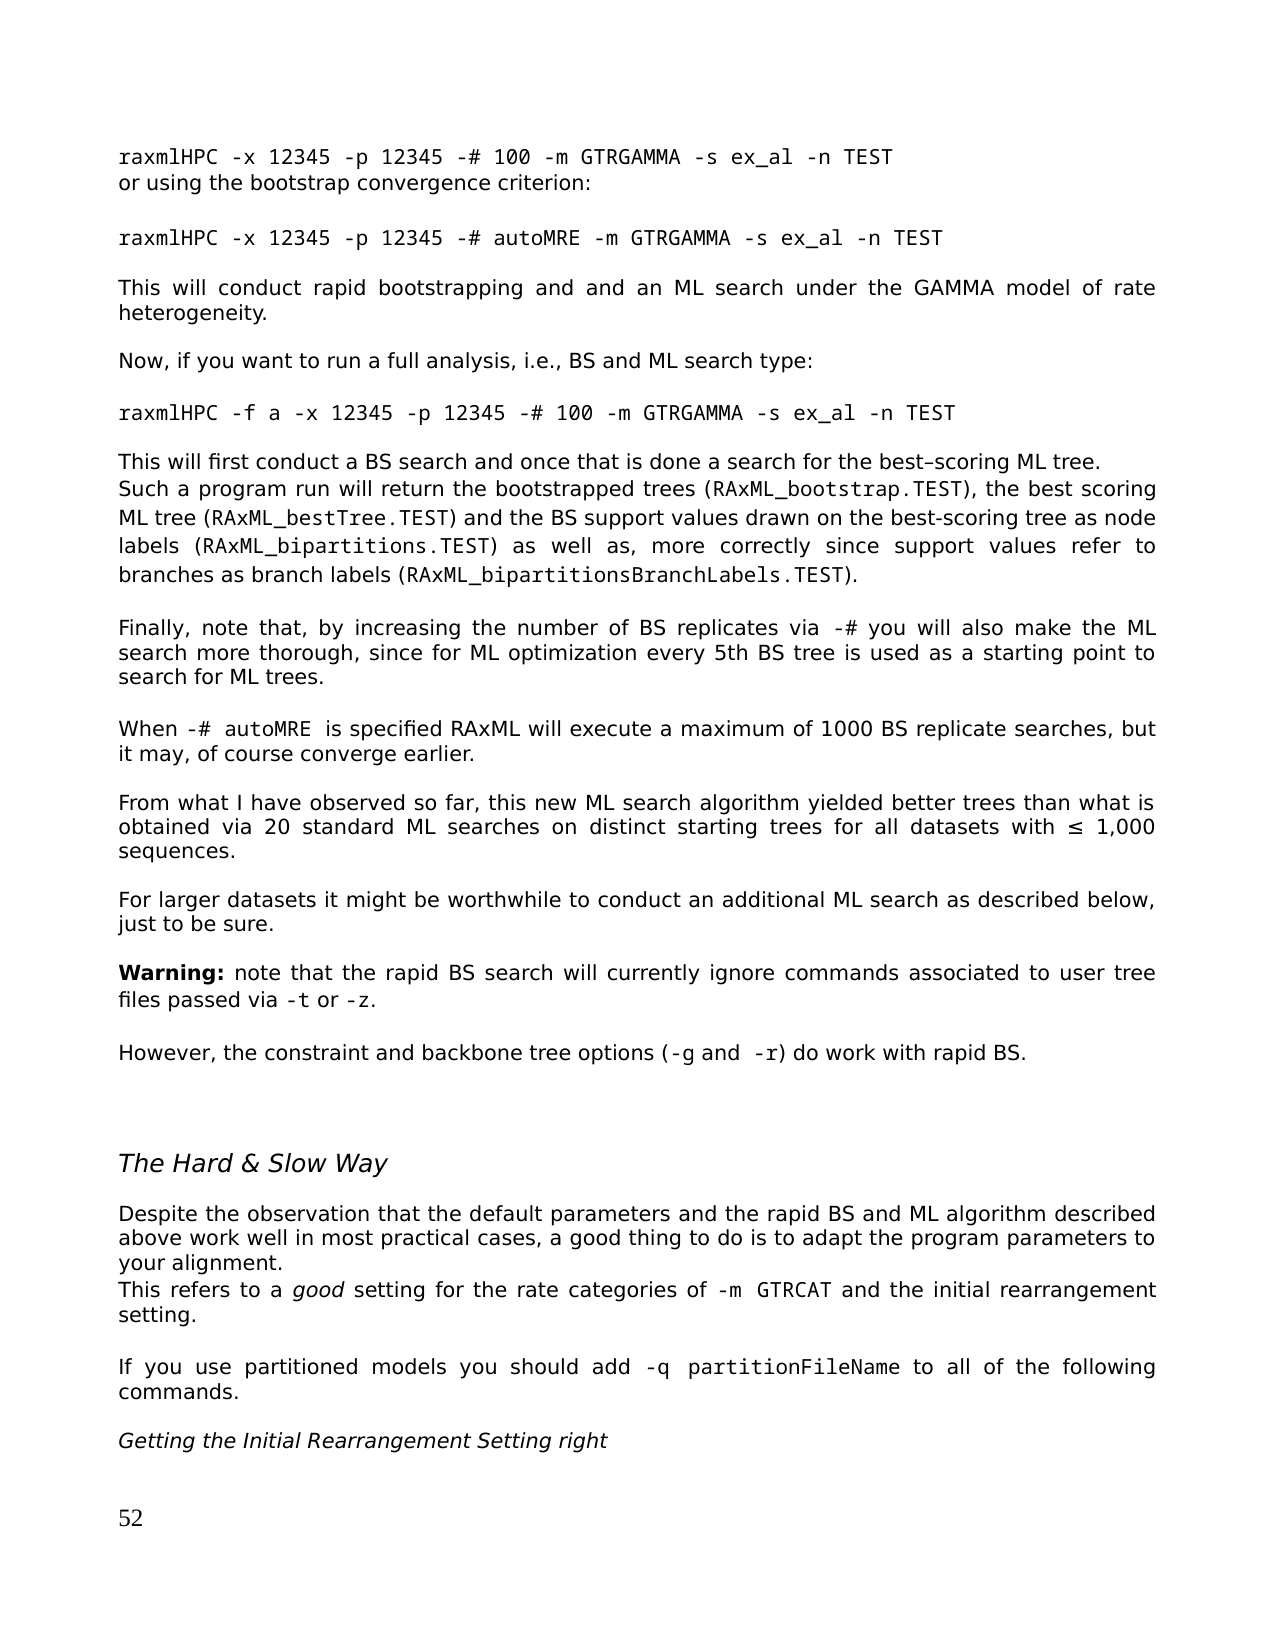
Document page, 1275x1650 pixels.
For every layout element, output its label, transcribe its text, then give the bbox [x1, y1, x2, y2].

text For larger datasets it might be worthwhile to conduct an additional ML search as described below, just to be sure. [118, 888, 1157, 936]
text Finally, note that, by increasing the number of BS replicates via -# you will also make the ML search more thorough, since for ML optimization every 5th BS tree is used as a starting point to search for ML trees. [118, 613, 1157, 689]
text This will conduct rapid bootstrapping and and an ML search under the GAMMA model of rate heterogeneity. [118, 276, 1157, 325]
text Now, if you want to run a full analysis, i.e., BS and ML search type: [118, 349, 1157, 373]
text Warning: note that the rapid BS search will currently ignore commands associated to user tree files passed via -t or -z. [118, 961, 1157, 1013]
text raxmlHPC -f a -x 12345 -p 12345 -# 100 -m GTRGAMMA -s ex_al -n TEST [118, 398, 1157, 426]
text From what I have observed so far, this new ML search algorithm yielded better trees than what is obtained via 20 standard ML searches on distinct starting trees for all datasets with ≤ 1,000 sequences. [118, 791, 1157, 864]
text raxmlHPC -x 12345 -p 12345 -# 100 -m GTRGAMMA -s ex_al -n TEST [118, 142, 1157, 171]
text Such a program run will return the bootstrapped trees (RAxML_bootstrap.TEST), the best scoring ML tree (RAxML_bestTree.TEST) and the BS support values drawn on the best-scoring tree as node labels (RAxML_bipartitions.TEST) as well as, more correctly since support values refer to branches as branch labels (RAxML_bipartitionsBranchLabels.TEST). [118, 474, 1157, 588]
text Despite the observation that the default parameters and the rapid BS and ML algorithm described above work well in most practical cases, a good thing to do is to adapt the program parameters to your alignment. [118, 1202, 1157, 1275]
text Getting the Initial Rearrangement Setting right [118, 1429, 1157, 1453]
text If you use partitioned models you should add -q partitionFileName to all of the following commands. [118, 1352, 1157, 1405]
text The Hard & Slow Way [118, 1149, 1157, 1178]
text However, the constraint and backbone tree options (-g and -r) do work with rapid BS. [118, 1038, 1157, 1066]
text or using the bootstrap convergence criterion: [118, 171, 1157, 195]
text This refers to a good setting for the rate categories of -m GTRCAT and the initial rearrangement setting. [118, 1275, 1157, 1328]
text When -# autoMRE is specified RAxML will execute a maximum of 1000 BS replicate searches, but it may, of course converge earlier. [118, 714, 1157, 767]
text raxmlHPC -x 12345 -p 12345 -# autoMRE -m GTRGAMMA -s ex_al -n TEST [118, 223, 1157, 252]
text This will first conduct a BS search and once that is done a search for the best–scoring ML tree. [118, 450, 1157, 474]
